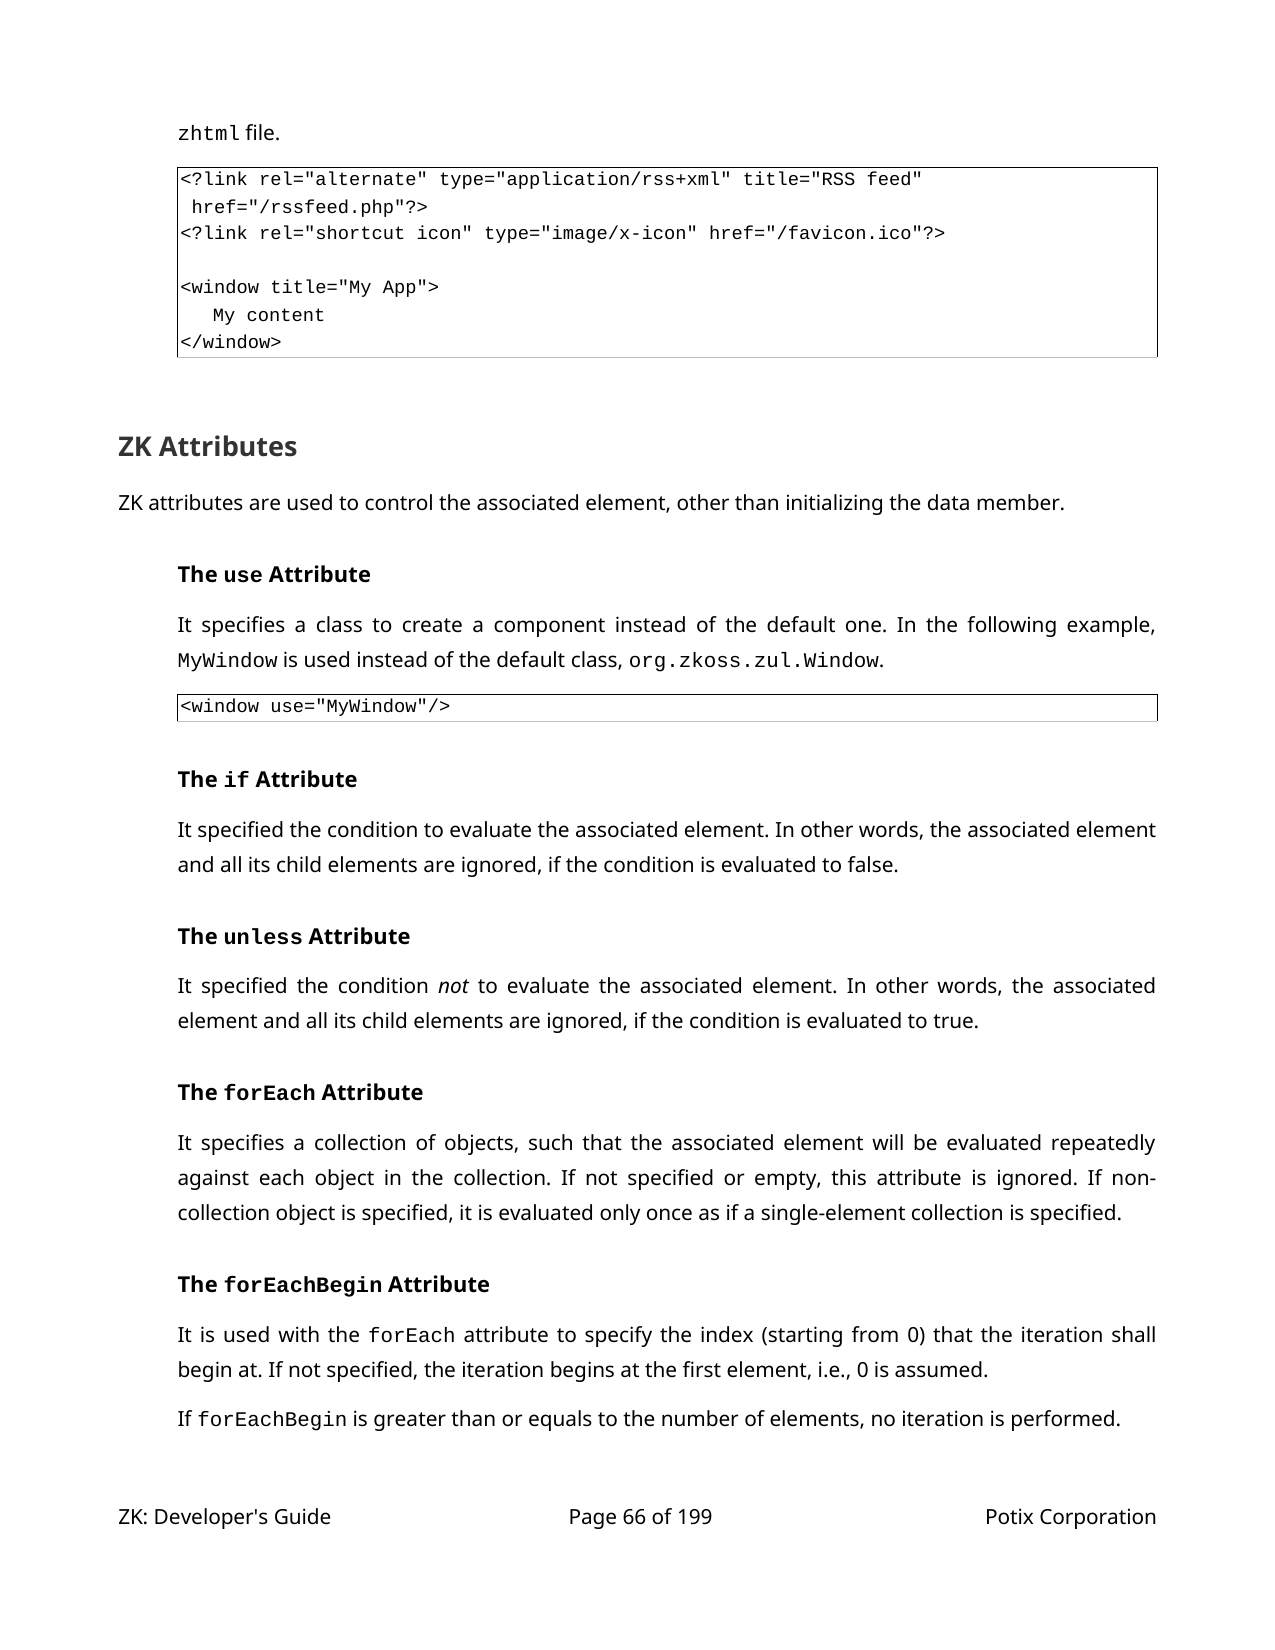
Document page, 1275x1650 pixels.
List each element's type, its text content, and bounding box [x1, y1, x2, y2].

text ZK attributes are used to control the associated element, other than initializing the data member. [118, 488, 1157, 517]
text It specifies a collection of objects, such that the associated element will be evaluated repeatedly against each object in the collection. If not specified or empty, this attribute is ignored. If non-collection object is specified, it is evaluated only once as if a single-element collection is specified. [177, 1128, 1157, 1227]
text It is used with the forEach attribute to specify the index (starting from 0) that the iteration shall begin at. If not specified, the iteration begins at the first element, i.e., 0 is assumed. [177, 1320, 1157, 1384]
text href="/rssfeed.php"?> <?link rel="shortcut icon" type="image/x-icon" href="/favicon.ico"?> [178, 194, 1157, 245]
subtitle The forEach Attribute [177, 1077, 1157, 1107]
text <window use="MyWindow"/> [178, 695, 1157, 721]
text My content [178, 303, 1157, 327]
subtitle The unless Attribute [177, 921, 1157, 951]
text It specified the condition not to evaluate the associated element. In other words, the associated element and all its child elements are ignored, if the condition is evaluated to true. [177, 971, 1157, 1035]
text If forEachBegin is greater than or equals to the number of elements, no iteration is performed. [177, 1404, 1157, 1433]
subtitle The use Attribute [177, 559, 1157, 589]
subtitle ZK Attributes [118, 428, 1157, 465]
subtitle The if Attribute [177, 764, 1157, 794]
text </window> [178, 330, 1157, 357]
text <window title="My App"> [178, 275, 1157, 300]
text zhtml file. [177, 118, 1157, 147]
text It specified the condition to evaluate the associated element. In other words, the associated element and all its child elements are ignored, if the condition is evaluated to false. [177, 815, 1157, 878]
text <?link rel="alternate" type="application/rss+xml" title="RSS feed" [178, 168, 1157, 192]
subtitle The forEachBegin Attribute [177, 1269, 1157, 1299]
text It specifies a class to create a component instead of the default one. In the following example, MyWindow is used instead of the default class, org.zkoss.zul.Window. [177, 610, 1157, 673]
